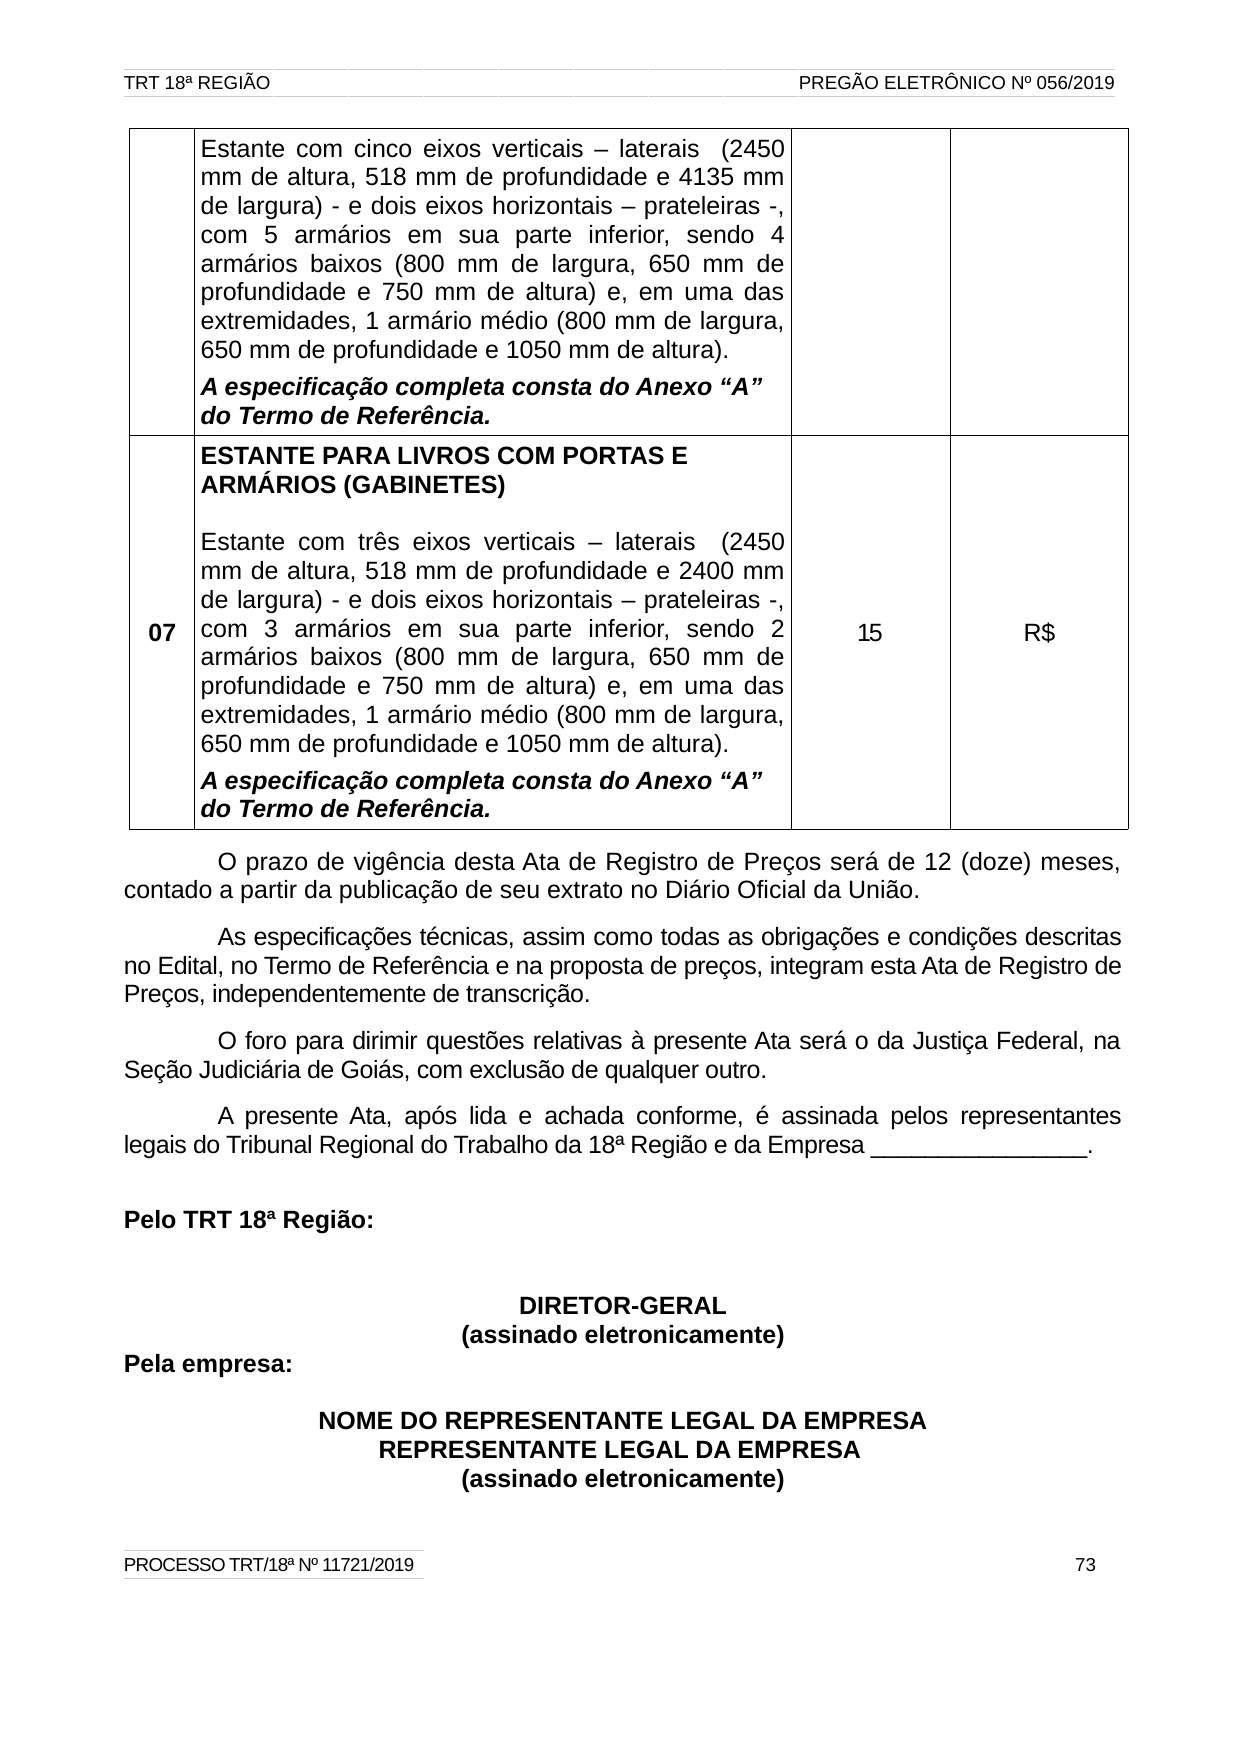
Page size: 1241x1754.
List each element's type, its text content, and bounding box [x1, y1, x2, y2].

text As especificações técnicas, assim como todas as obrigações e condições descritas no Edital, no Termo de Referência e na proposta de preços, integram esta Ata de Registro de Preços, independentemente de transcrição. [123, 922, 1122, 1008]
text DIRETOR-GERAL [123, 1291, 1122, 1320]
text Pela empresa: [123, 1349, 1122, 1377]
text REPRESENTANTE LEGAL DA EMPRESA [123, 1435, 1122, 1464]
text NOME DO REPRESENTANTE LEGAL DA EMPRESA [123, 1406, 1122, 1435]
text A presente Ata, após lida e achada conforme, é assinada pelos representantes legais do Tribunal Regional do Trabalho da 18ª Região e da Empresa ________________. [123, 1101, 1122, 1158]
table_cell Estante com cinco eixos verticais – laterais (2450 mm de altura, 518 mm de profundidade e 4135 mm de largura) - e dois eixos horizontais – prateleiras -, com 5 armários em sua parte inferior, sendo 4 armários baixos (800 mm de largura, 650 mm de profundidade e 750 mm de altura) e, em uma das extremidades, 1 armário médio (800 mm de largura, 650 mm de profundidade e 1050 mm de altura). A especificação completa consta do Anexo “A” do Termo de Referência. [195, 129, 791, 435]
table_cell [130, 129, 194, 435]
text (assinado eletronicamente) [123, 1320, 1122, 1349]
table_cell [792, 129, 950, 435]
table_cell 15 [792, 436, 950, 829]
table_cell R$ [951, 436, 1128, 829]
text Pelo TRT 18ª Região: [123, 1205, 1122, 1234]
text O foro para dirimir questões relativas à presente Ata será o da Justiça Federal, na Seção Judiciária de Goiás, com exclusão de qualquer outro. [123, 1026, 1122, 1083]
text (assinado eletronicamente) [123, 1464, 1122, 1492]
table_cell ESTANTE PARA LIVROS COM PORTAS E ARMÁRIOS (GABINETES) Estante com três eixos verticais – laterais (2450 mm de altura, 518 mm de profundidade e 2400 mm de largura) - e dois eixos horizontais – prateleiras -, com 3 armários em sua parte inferior, sendo 2 armários baixos (800 mm de largura, 650 mm de profundidade e 750 mm de altura) e, em uma das extremidades, 1 armário médio (800 mm de largura, 650 mm de profundidade e 1050 mm de altura). A especificação completa consta do Anexo “A” do Termo de Referência. [195, 436, 791, 829]
table_cell [951, 129, 1128, 435]
table_cell 07 [130, 436, 194, 829]
text O prazo de vigência desta Ata de Registro de Preços será de 12 (doze) meses, contado a partir da publicação de seu extrato no Diário Oficial da União. [123, 847, 1122, 904]
